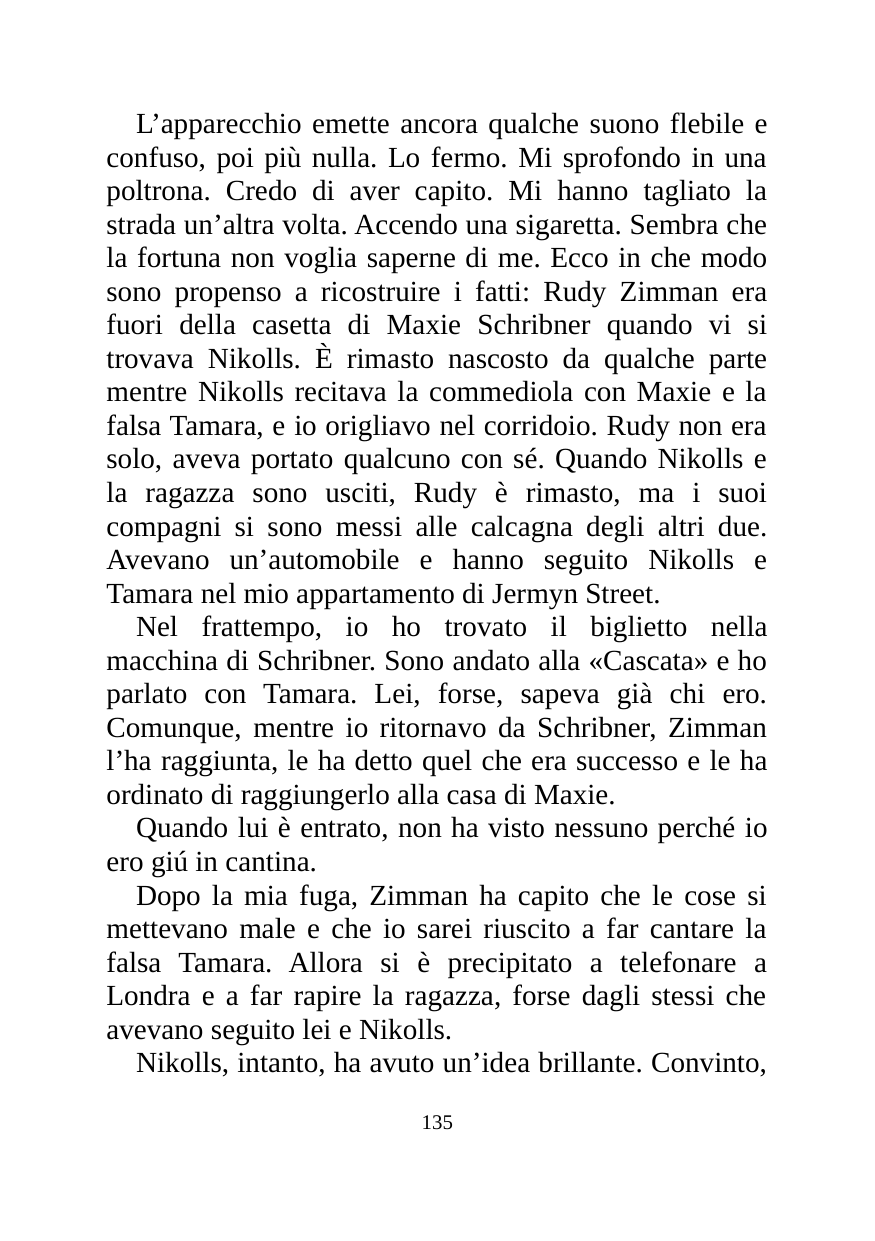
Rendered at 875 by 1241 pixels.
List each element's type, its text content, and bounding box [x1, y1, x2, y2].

text Nel frattempo, io ho trovato il biglietto nella macchina di Schribner. Sono andato alla «Cascata» e ho parlato con Tamara. Lei, forse, sapeva già chi ero. Comunque, mentre io ritornavo da Schribner, Zimman l’ha raggiunta, le ha detto quel che era successo e le ha ordinato di raggiungerlo alla casa di Maxie. [106, 609, 768, 811]
text L’apparecchio emette ancora qualche suono flebile e confuso, poi più nulla. Lo fermo. Mi sprofondo in una poltrona. Credo di aver capito. Mi hanno tagliato la strada un’altra volta. Accendo una sigaretta. Sembra che la fortuna non voglia saperne di me. Ecco in che modo sono propenso a ricostruire i fatti: Rudy Zimman era fuori della casetta di Maxie Schribner quando vi si trovava Nikolls. È rimasto nascosto da qualche parte mentre Nikolls recitava la commediola con Maxie e la falsa Tamara, e io origliavo nel corridoio. Rudy non era solo, aveva portato qualcuno con sé. Quando Nikolls e la ragazza sono usciti, Rudy è rimasto, ma i suoi compagni si sono messi alle calcagna degli altri due. Avevano un’automobile e hanno seguito Nikolls e Tamara nel mio appartamento di Jermyn Street. [106, 106, 768, 609]
text Dopo la mia fuga, Zimman ha capito che le cose si mettevano male e che io sarei riuscito a far cantare la falsa Tamara. Allora si è precipitato a telefonare a Londra e a far rapire la ragazza, forse dagli stessi che avevano seguito lei e Nikolls. [106, 878, 768, 1045]
text Nikolls, intanto, ha avuto un’idea brillante. Convinto, [106, 1045, 768, 1079]
text Quando lui è entrato, non ha visto nessuno perché io ero giú in cantina. [106, 811, 768, 878]
